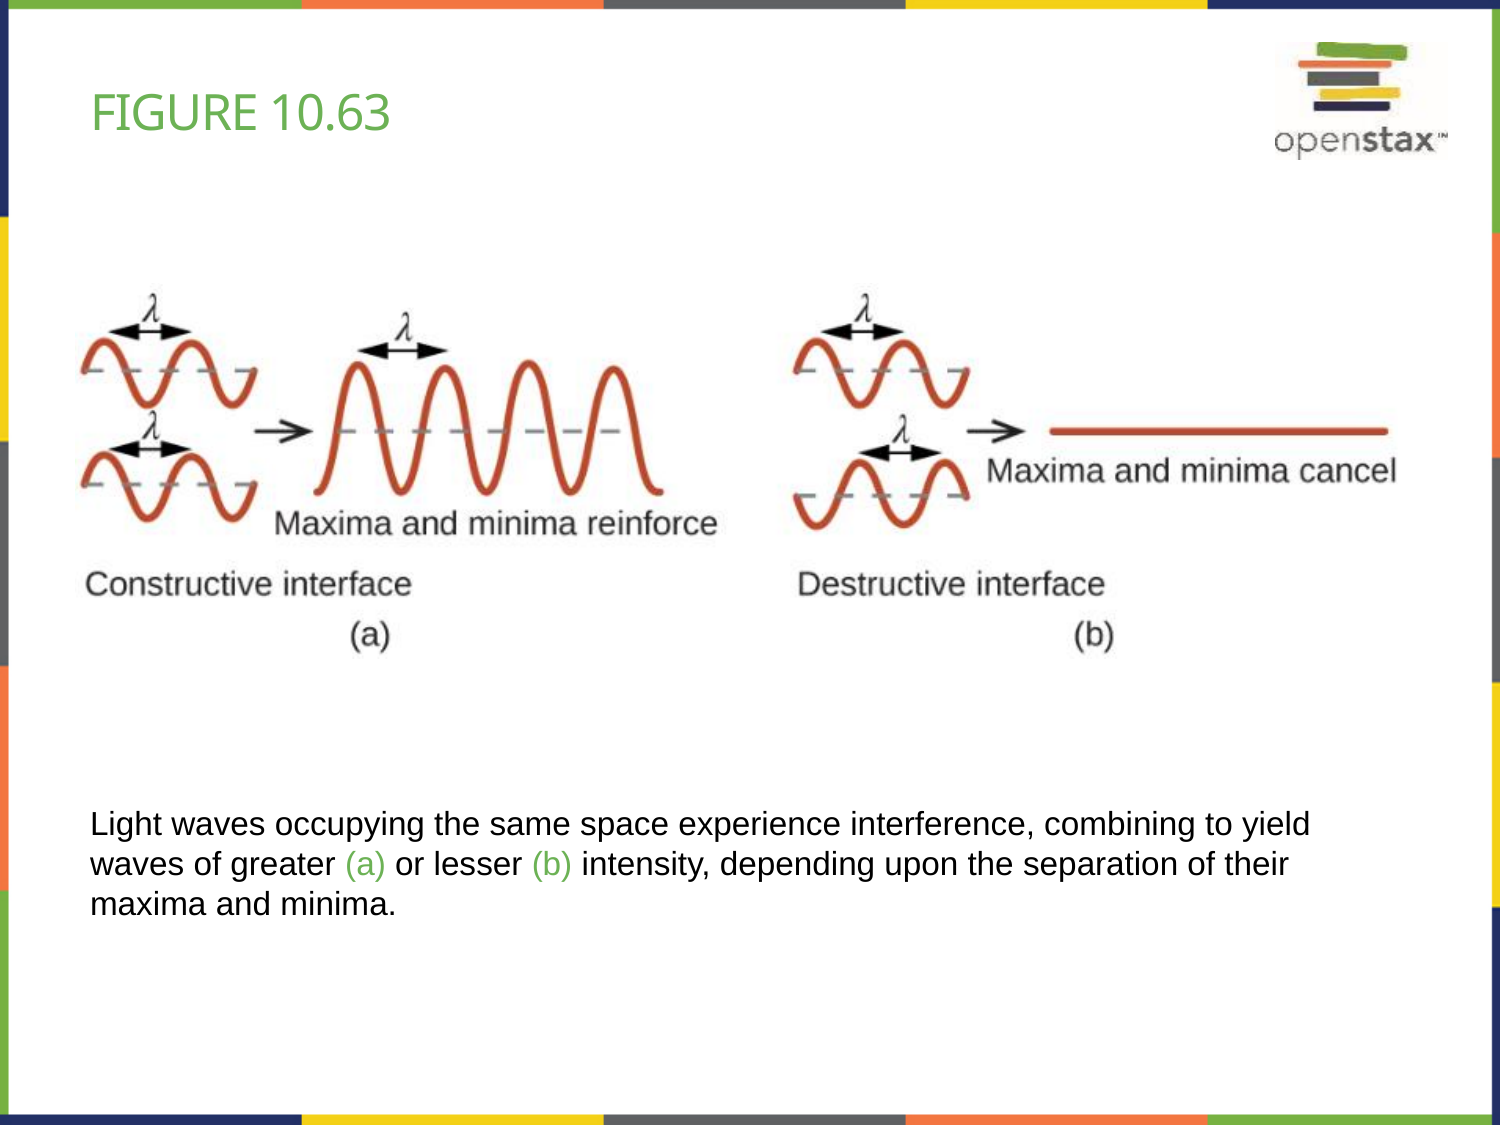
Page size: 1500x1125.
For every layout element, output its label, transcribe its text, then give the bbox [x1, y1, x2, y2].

list Light waves occupying the same space experience interference, combining to yield waves of greater (a) or lesser (b) intensity, depending upon the separation of their maxima and minima. [75, 794, 1398, 986]
picture [0, 0, 1500, 1125]
title Figure 10.63 [75, 39, 1398, 148]
